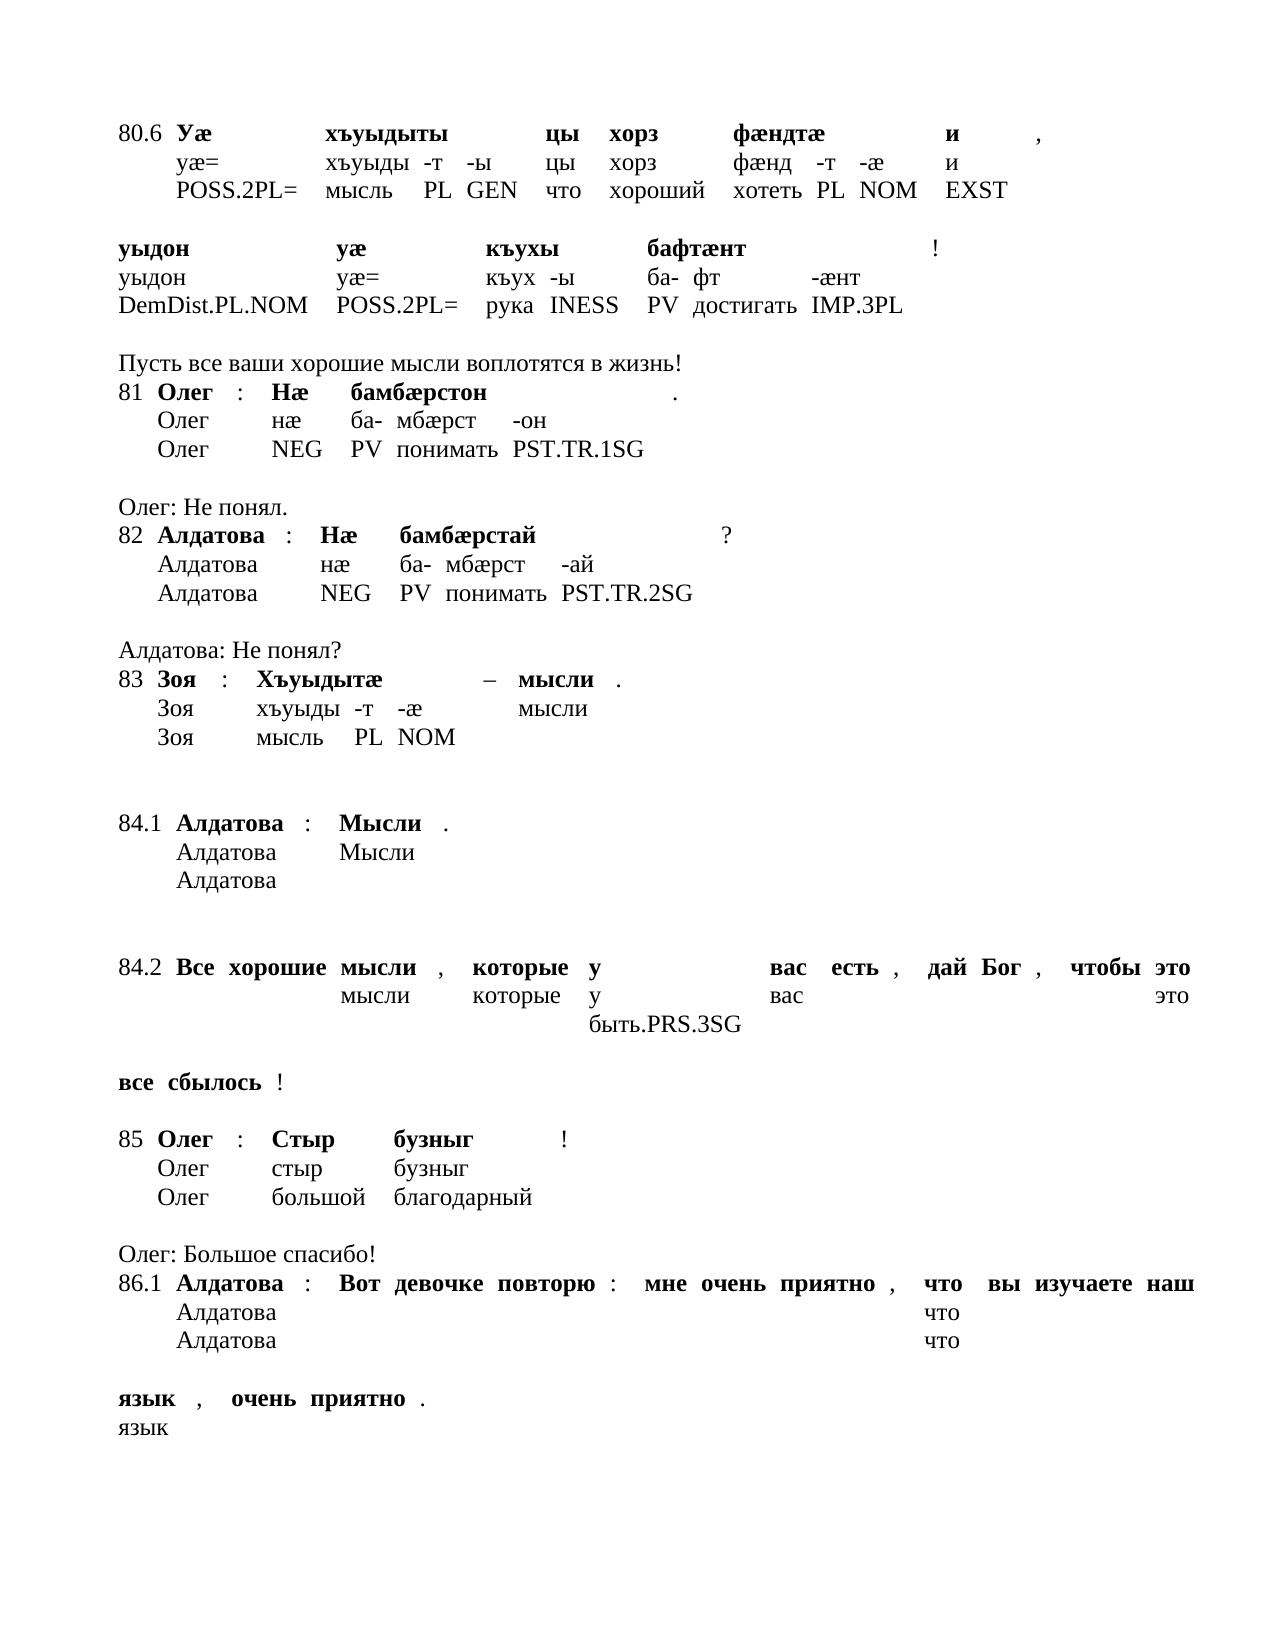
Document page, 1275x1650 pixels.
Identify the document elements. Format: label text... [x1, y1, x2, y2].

text бузныг [393, 1153, 532, 1182]
text -æ [397, 693, 456, 722]
text – [483, 664, 504, 693]
text NEG [320, 578, 372, 607]
text , [893, 952, 914, 981]
text вас [769, 952, 817, 981]
text хорошие [228, 952, 327, 981]
text бафтæнт [647, 233, 917, 262]
text цы [545, 118, 595, 147]
text POSS.2PL= [176, 176, 298, 204]
text Олег [157, 406, 209, 434]
text мысль [325, 176, 409, 204]
text ! [276, 1067, 297, 1096]
text , [1035, 952, 1056, 981]
text PL [354, 722, 383, 751]
text Нæ [320, 521, 386, 549]
text Хъуыдытæ [256, 664, 469, 693]
text нæ [271, 406, 323, 434]
text понимать [445, 578, 547, 607]
text бамбæрстон [350, 377, 658, 406]
text къух [486, 262, 536, 291]
text у [588, 952, 756, 981]
text -ай [561, 549, 693, 578]
text -т [816, 147, 845, 176]
text Бог [981, 952, 1022, 981]
text ба- [647, 262, 679, 291]
text : [609, 1268, 631, 1297]
text уыдон [118, 262, 308, 291]
text хъуыдыты [325, 118, 532, 147]
text -ы [549, 262, 619, 291]
text Олег: Большое спасибо! [118, 1239, 1249, 1268]
text хъуыды [256, 693, 340, 722]
text ? [721, 521, 742, 549]
text вас [769, 981, 804, 1009]
text мысли [518, 664, 602, 693]
text фт [693, 262, 797, 291]
text Зоя [157, 664, 207, 693]
text Алдатова: Не понял? [118, 636, 1249, 664]
text Алдатова [157, 578, 258, 607]
text -æнт [811, 262, 903, 291]
text -т [354, 693, 383, 722]
text Нæ [271, 377, 337, 406]
text Олег [157, 377, 223, 406]
text язык [118, 1383, 182, 1412]
text 84.1 [118, 808, 162, 837]
text ба- [350, 406, 383, 434]
text достигать [693, 291, 797, 319]
text что [924, 1297, 960, 1326]
text IMP.3PL [811, 291, 903, 319]
text ! [560, 1124, 581, 1153]
text есть [831, 952, 879, 981]
text къухы [486, 233, 633, 262]
text . [443, 808, 464, 837]
text GEN [466, 176, 518, 204]
text что [924, 1326, 974, 1354]
text рука [486, 291, 536, 319]
text мысли [518, 693, 588, 722]
text Алдатова [176, 1268, 290, 1297]
text -он [512, 406, 644, 434]
text чтобы [1070, 952, 1141, 981]
text Алдатова [176, 866, 277, 894]
text у [588, 981, 742, 1009]
text Олег [157, 1124, 223, 1153]
text Вот [339, 1268, 381, 1297]
text , [1035, 118, 1056, 147]
text стыр [271, 1153, 366, 1182]
text мысли [340, 981, 410, 1009]
text которые [472, 952, 575, 981]
text Олег [157, 434, 209, 463]
text мбæрст [396, 406, 498, 434]
text очень [701, 1268, 766, 1297]
text , [438, 952, 459, 981]
text PL [423, 176, 453, 204]
text мысли [340, 952, 424, 981]
text это [1155, 952, 1203, 981]
text . [419, 1383, 440, 1412]
text хорз [609, 118, 719, 147]
text все [118, 1067, 154, 1096]
text : [237, 377, 258, 406]
text хотеть [733, 176, 802, 204]
text Пусть все ваши хорошие мысли воплотятся в жизнь! [118, 348, 1249, 377]
text и [945, 147, 1008, 176]
text 86.1 [118, 1268, 162, 1297]
text мысль [256, 722, 340, 751]
text хорз [609, 147, 705, 176]
text ба- [399, 549, 432, 578]
text Алдатова [176, 808, 290, 837]
text благодарный [393, 1182, 532, 1211]
text Зоя [157, 693, 194, 722]
text 84.2 [118, 952, 162, 981]
text PST.TR.2SG [561, 578, 693, 607]
text 80.6 [118, 118, 162, 147]
text INESS [549, 291, 619, 319]
text NOM [859, 176, 918, 204]
text : [221, 664, 242, 693]
text что [545, 176, 582, 204]
text что [924, 1268, 974, 1297]
text бузныг [393, 1124, 546, 1153]
text Уæ [176, 118, 311, 147]
text Стыр [271, 1124, 379, 1153]
text PV [647, 291, 679, 319]
text сбылось [168, 1067, 262, 1096]
text хороший [609, 176, 705, 204]
text наш [1146, 1268, 1194, 1297]
text : [304, 1268, 325, 1297]
text Мысли [339, 837, 415, 866]
text очень [231, 1383, 296, 1412]
text : [237, 1124, 258, 1153]
text уæ= [336, 262, 458, 291]
text Алдатова [157, 521, 272, 549]
text PL [816, 176, 845, 204]
text цы [545, 147, 582, 176]
text NOM [397, 722, 456, 751]
text хъуыды [325, 147, 409, 176]
text EXST [945, 176, 1008, 204]
text это [1155, 981, 1189, 1009]
text уæ [336, 233, 472, 262]
text Алдатова [176, 837, 277, 866]
text . [615, 664, 636, 693]
text Мысли [339, 808, 429, 837]
text мне [644, 1268, 687, 1297]
text 83 [118, 664, 143, 693]
text уыдон [118, 233, 322, 262]
text DemDist.PL.NOM [118, 291, 308, 319]
text : [285, 521, 306, 549]
text , [196, 1383, 217, 1412]
text которые [472, 981, 561, 1009]
text фæндтæ [733, 118, 931, 147]
text Все [176, 952, 215, 981]
text ! [931, 233, 952, 262]
text понимать [396, 434, 498, 463]
text девочке [394, 1268, 484, 1297]
text Алдатова [157, 549, 258, 578]
text , [889, 1268, 910, 1297]
text вы [988, 1268, 1021, 1297]
text и [945, 118, 1022, 147]
text уæ= [176, 147, 298, 176]
text фæнд [733, 147, 802, 176]
text нæ [320, 549, 372, 578]
text Олег [157, 1182, 209, 1211]
text -æ [859, 147, 918, 176]
text 85 [118, 1124, 143, 1153]
text 82 [118, 521, 143, 549]
text язык [118, 1412, 168, 1441]
text PST.TR.1SG [512, 434, 644, 463]
text большой [271, 1182, 366, 1211]
text Зоя [157, 722, 194, 751]
text NEG [271, 434, 323, 463]
text быть.PRS.3SG [588, 1009, 742, 1038]
text 81 [118, 377, 143, 406]
text изучаете [1034, 1268, 1133, 1297]
text бамбæрстай [399, 521, 707, 549]
text Алдатова [176, 1297, 277, 1326]
text Алдатова [176, 1326, 277, 1354]
text Олег [157, 1153, 209, 1182]
text -ы [466, 147, 518, 176]
text повторю [497, 1268, 596, 1297]
text дай [928, 952, 967, 981]
text приятно [780, 1268, 875, 1297]
text PV [350, 434, 383, 463]
text -т [423, 147, 453, 176]
text POSS.2PL= [336, 291, 458, 319]
text приятно [310, 1383, 406, 1412]
text PV [399, 578, 432, 607]
text : [304, 808, 325, 837]
text мбæрст [445, 549, 547, 578]
text . [672, 377, 693, 406]
text Олег: Не понял. [118, 492, 1249, 521]
